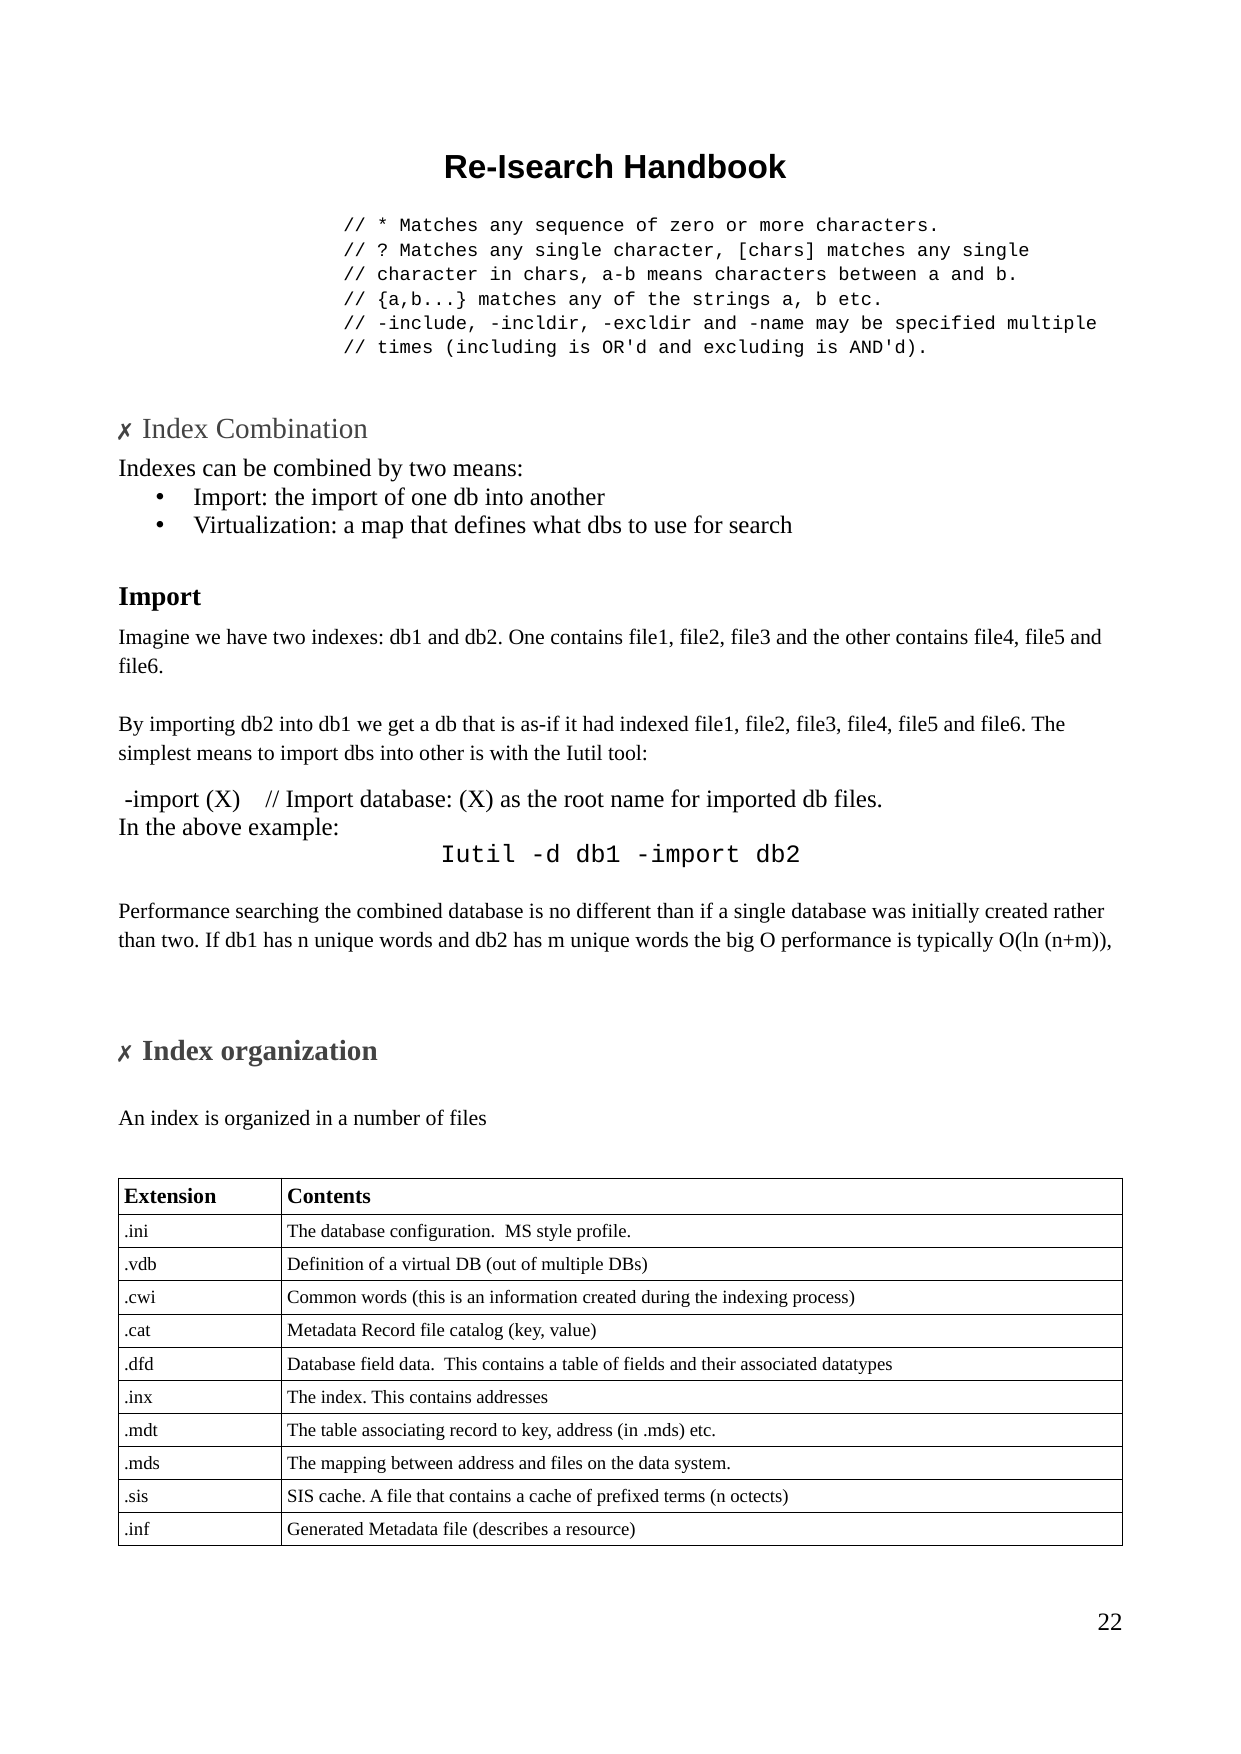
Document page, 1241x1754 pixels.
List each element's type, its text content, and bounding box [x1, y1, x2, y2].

subtitle Index Combination [118, 411, 1122, 444]
text Indexes can be combined by two means: [118, 453, 1122, 482]
table_cell .vdb [119, 1248, 281, 1280]
subtitle Import [118, 580, 1122, 611]
table_cell SIS cache. A file that contains a cache of prefixed terms (n octects) [282, 1480, 1122, 1512]
text Performance searching the combined database is no different than if a single database was initially created rather than two. If db1 has n unique words and db2 has m unique words the big O performance is typically O(ln (n+m)), [118, 898, 1122, 953]
text -import (X) // Import database: (X) as the root name for imported db files. [118, 784, 1122, 812]
subtitle Index organization [118, 1033, 1122, 1067]
text // * Matches any sequence of zero or more characters. [118, 216, 1122, 237]
table_cell Definition of a virtual DB (out of multiple DBs) [282, 1248, 1122, 1280]
table_cell The table associating record to key, address (in .mds) etc. [282, 1414, 1122, 1446]
table_cell .cwi [119, 1281, 281, 1313]
table_header Contents [282, 1179, 1122, 1214]
text By importing db2 into db1 we get a db that is as-if it had indexed file1, file2, file3, file4, file5 and file6. The simplest means to import dbs into other is with the Iutil tool: [118, 711, 1122, 765]
text // -include, -incldir, -excldir and -name may be specified multiple [118, 314, 1122, 335]
text In the above example: [118, 812, 1122, 841]
text // character in chars, a-b means characters between a and b. [118, 265, 1122, 286]
table_cell The database configuration. MS style profile. [282, 1215, 1122, 1247]
text An index is organized in a number of files [118, 1104, 1122, 1130]
text Iutil -d db1 -import db2 [118, 841, 1122, 869]
table_cell .cat [119, 1315, 281, 1347]
list Import: the import of one db into another [156, 482, 1122, 510]
table_cell The index. This contains addresses [282, 1381, 1122, 1413]
table_cell Common words (this is an information created during the indexing process) [282, 1281, 1122, 1313]
list Virtualization: a map that defines what dbs to use for search [156, 510, 1122, 539]
table_cell Generated Metadata file (describes a resource) [282, 1513, 1122, 1545]
table_cell .inx [119, 1381, 281, 1413]
text Imagine we have two indexes: db1 and db2. One contains file1, file2, file3 and the other contains file4, file5 and file6. [118, 624, 1122, 678]
table_cell .sis [119, 1480, 281, 1512]
table_cell .mds [119, 1447, 281, 1479]
text // times (including is OR'd and excluding is AND'd). [118, 338, 1122, 359]
table_header Extension [119, 1179, 281, 1214]
table_cell Metadata Record file catalog (key, value) [282, 1315, 1122, 1347]
table_cell .dfd [119, 1348, 281, 1380]
text // {a,b...} matches any of the strings a, b etc. [118, 289, 1122, 311]
table_cell The mapping between address and files on the data system. [282, 1447, 1122, 1479]
table_cell .inf [119, 1513, 281, 1545]
text // ? Matches any single character, [chars] matches any single [118, 241, 1122, 262]
table_cell Database field data. This contains a table of fields and their associated datatypes [282, 1348, 1122, 1380]
table_cell .ini [119, 1215, 281, 1247]
table_cell .mdt [119, 1414, 281, 1446]
